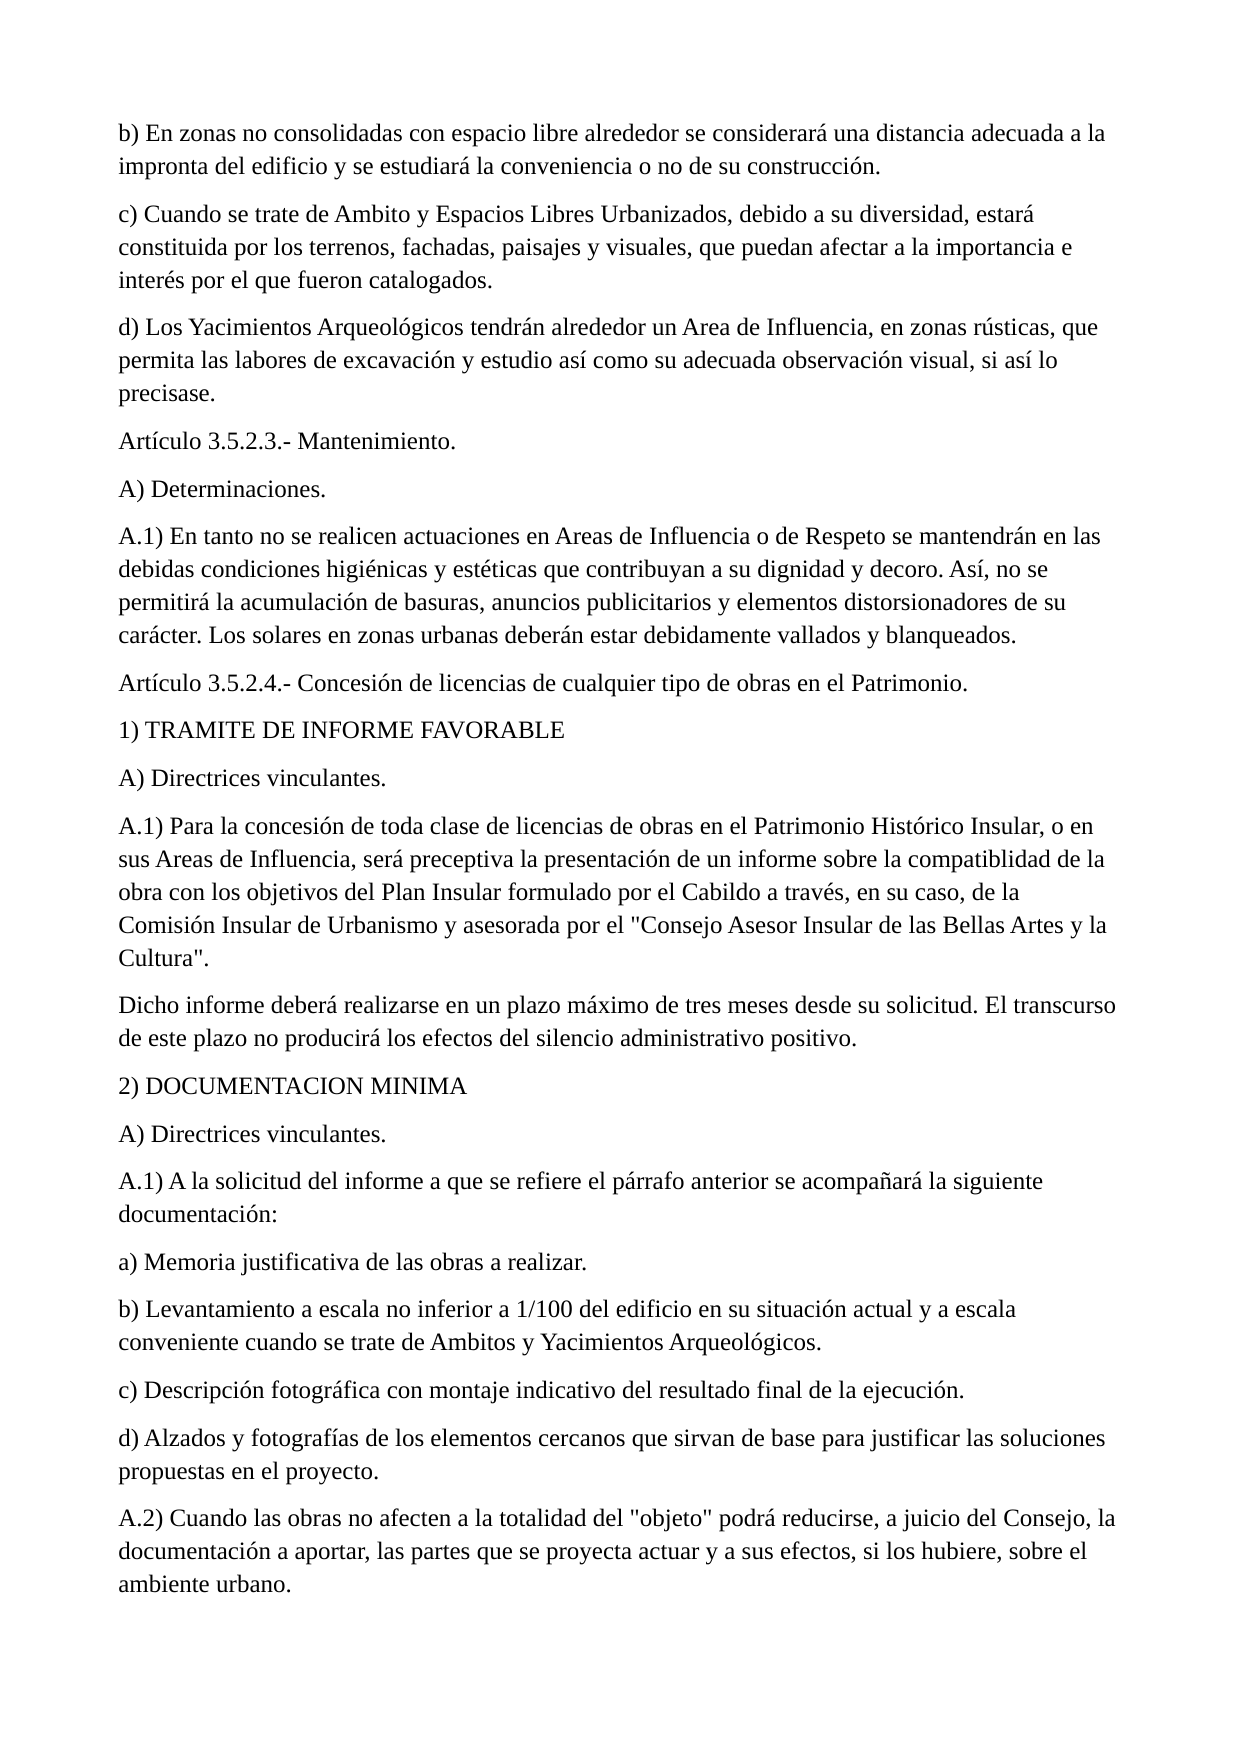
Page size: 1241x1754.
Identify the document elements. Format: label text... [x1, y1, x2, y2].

text 2) DOCUMENTACION MINIMA [118, 1071, 1122, 1100]
text b) En zonas no consolidadas con espacio libre alrededor se considerará una distancia adecuada a la impronta del edificio y se estudiará la conveniencia o no de su construcción. [118, 118, 1122, 180]
text Dicho informe deberá realizarse en un plazo máximo de tres meses desde su solicitud. El transcurso de este plazo no producirá los efectos del silencio administrativo positivo. [118, 990, 1122, 1052]
text A) Directrices vinculantes. [118, 1119, 1122, 1147]
text a) Memoria justificativa de las obras a realizar. [118, 1247, 1122, 1276]
text d) Alzados y fotografías de los elementos cercanos que sirvan de base para justificar las soluciones propuestas en el proyecto. [118, 1423, 1122, 1484]
text A.1) Para la concesión de toda clase de licencias de obras en el Patrimonio Histórico Insular, o en sus Areas de Influencia, será preceptiva la presentación de un informe sobre la compatiblidad de la obra con los objetivos del Plan Insular formulado por el Cabildo a través, en su caso, de la Comisión Insular de Urbanismo y asesorada por el "Consejo Asesor Insular de las Bellas Artes y la Cultura". [118, 811, 1122, 972]
text A.2) Cuando las obras no afecten a la totalidad del "objeto" podrá reducirse, a juicio del Consejo, la documentación a aportar, las partes que se proyecta actuar y a sus efectos, si los hubiere, sobre el ambiente urbano. [118, 1503, 1122, 1598]
text b) Levantamiento a escala no inferior a 1/100 del edificio en su situación actual y a escala conveniente cuando se trate de Ambitos y Yacimientos Arqueológicos. [118, 1294, 1122, 1356]
text d) Los Yacimientos Arqueológicos tendrán alrededor un Area de Influencia, en zonas rústicas, que permita las labores de excavación y estudio así como su adecuada observación visual, si así lo precisase. [118, 312, 1122, 407]
text 1) TRAMITE DE INFORME FAVORABLE [118, 716, 1122, 744]
text A.1) En tanto no se realicen actuaciones en Areas de Influencia o de Respeto se mantendrán en las debidas condiciones higiénicas y estéticas que contribuyan a su dignidad y decoro. Así, no se permitirá la acumulación de basuras, anuncios publicitarios y elementos distorsionadores de su carácter. Los solares en zonas urbanas deberán estar debidamente vallados y blanqueados. [118, 521, 1122, 649]
text c) Descripción fotográfica con montaje indicativo del resultado final de la ejecución. [118, 1375, 1122, 1404]
text c) Cuando se trate de Ambito y Espacios Libres Urbanizados, debido a su diversidad, estará constituida por los terrenos, fachadas, paisajes y visuales, que puedan afectar a la importancia e interés por el que fueron catalogados. [118, 199, 1122, 293]
text Artículo 3.5.2.4.- Concesión de licencias de cualquier tipo de obras en el Patrimonio. [118, 668, 1122, 697]
text A) Directrices vinculantes. [118, 763, 1122, 792]
text A.1) A la solicitud del informe a que se refiere el párrafo anterior se acompañará la siguiente documentación: [118, 1166, 1122, 1228]
text Artículo 3.5.2.3.- Mantenimiento. [118, 426, 1122, 455]
text A) Determinaciones. [118, 474, 1122, 502]
